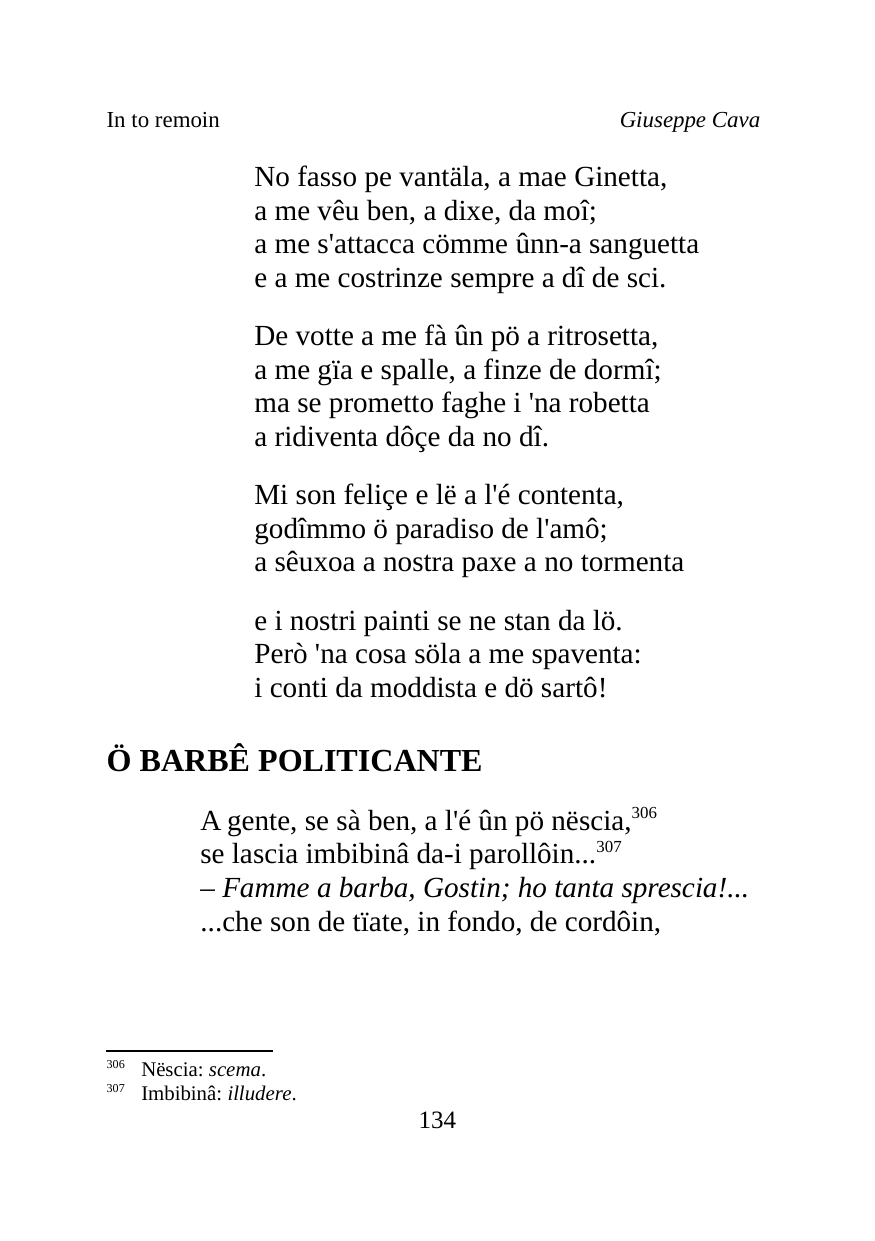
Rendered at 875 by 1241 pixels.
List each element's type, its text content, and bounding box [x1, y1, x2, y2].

text Mi son feliçe e lë a l'é contenta, godîmmo ö paradiso de l'amô; a sêuxoa a nostra paxe a no tormenta [254, 477, 768, 578]
text No fasso pe vantäla, a mae Ginetta, a me vêu ben, a dixe, da moî; a me s'attacca cömme ûnn-a sanguetta e a me costrinze sempre a dî de sci. [254, 159, 768, 293]
text De votte a me fà ûn pö a ritrosetta, a me gïa e spalle, a finze de dormî; ma se prometto faghe i 'na robetta a ridiventa dôçe da no dî. [254, 318, 768, 452]
text A gente, se sà ben, a l'é ûn pö nëscia, se lascia imbibinâ da-i parollôin... – Famme a barba, Gostin; ho tanta sprescia!... ...che son de tïate, in fondo, de cordôin, [200, 803, 768, 937]
subtitle Ö BARBÊ POLITICANTE [106, 741, 768, 778]
text e i nostri painti se ne stan da lö. Però 'na cosa söla a me spaventa: i conti da moddista e dö sartô! [254, 603, 768, 704]
text Imbibinâ: illudere. [106, 1081, 768, 1105]
text Nëscia: scema. [106, 1057, 768, 1081]
